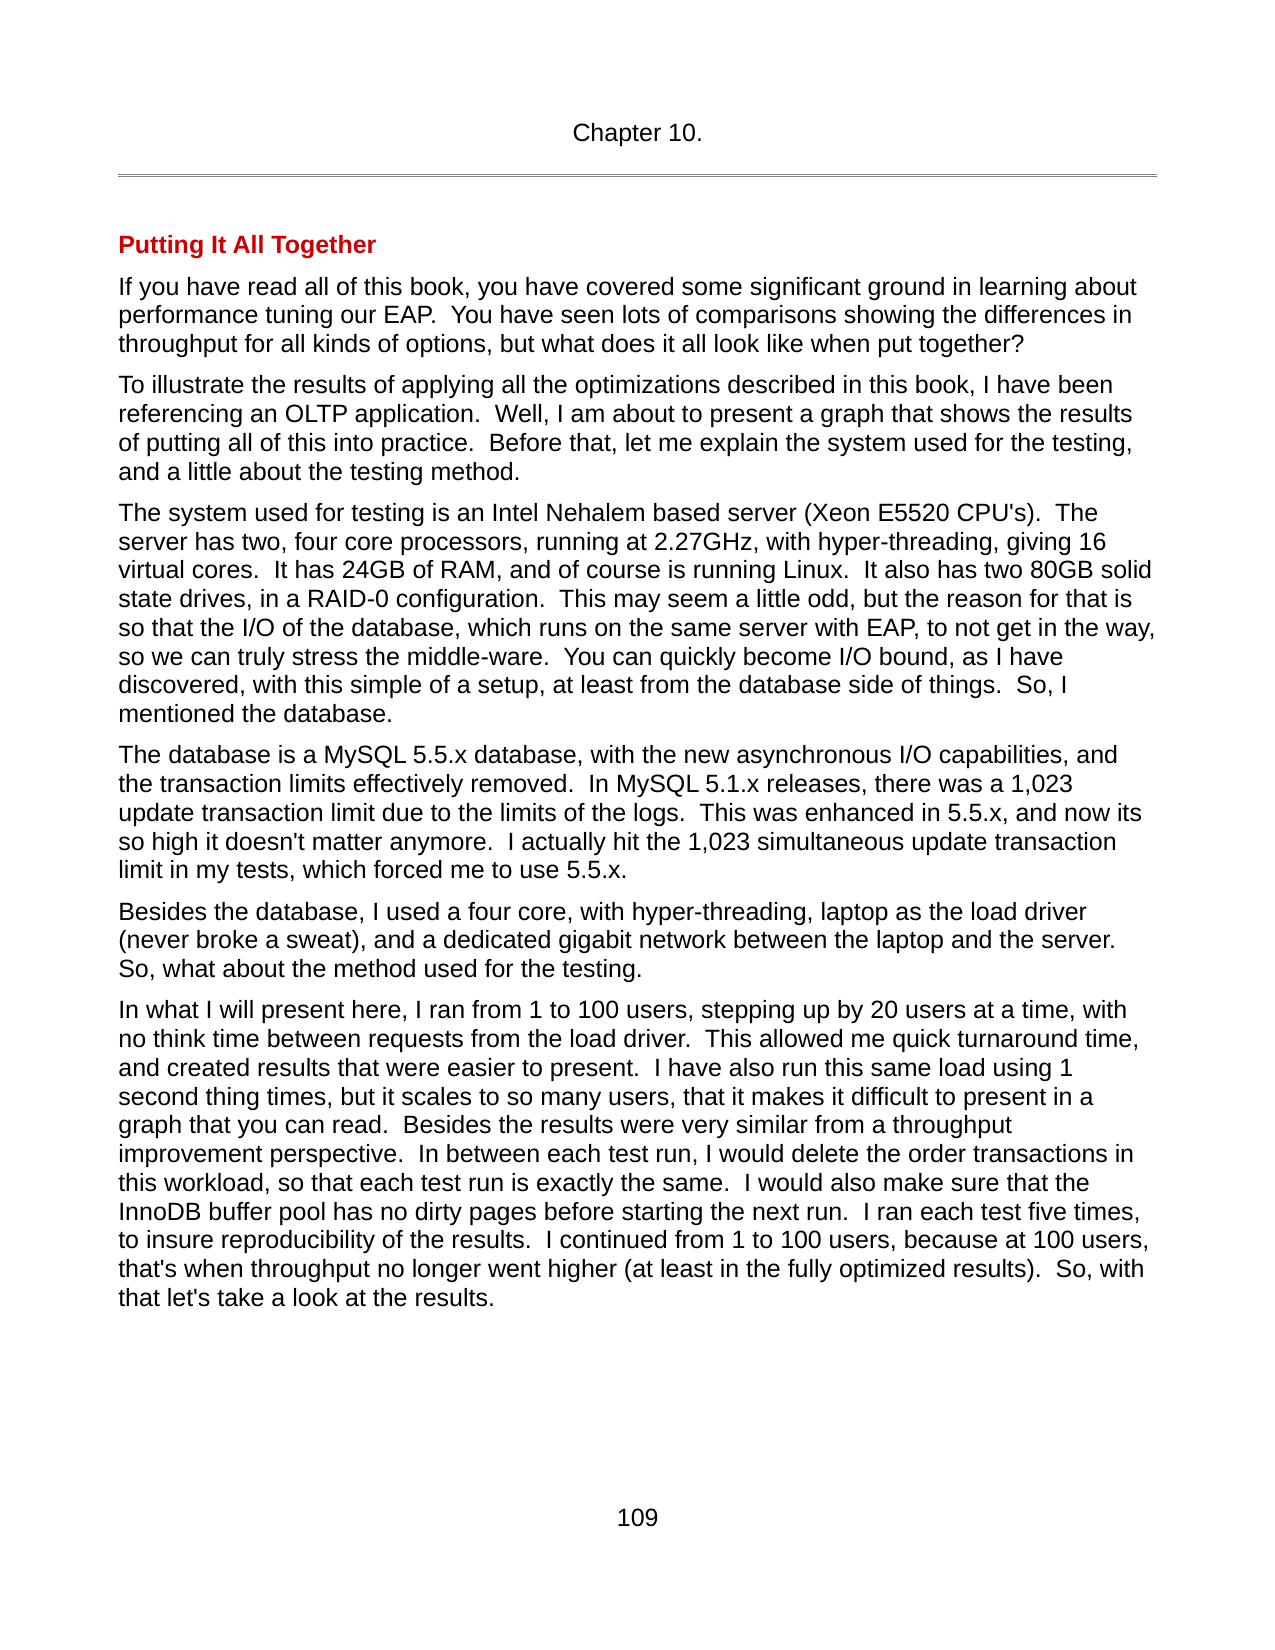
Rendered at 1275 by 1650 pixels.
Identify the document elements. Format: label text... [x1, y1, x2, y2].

text In what I will present here, I ran from 1 to 100 users, stepping up by 20 users at a time, with no think time between requests from the load driver. This allowed me quick turnaround time, and created results that were easier to present. I have also run this same load using 1 second thing times, but it scales to so many users, that it makes it difficult to present in a graph that you can read. Besides the results were very similar from a throughput improvement perspective. In between each test run, I would delete the order transactions in this workload, so that each test run is exactly the same. I would also make sure that the InnoDB buffer pool has no dirty pages before starting the next run. I ran each test five times, to insure reproducibility of the results. I continued from 1 to 100 users, because at 100 users, that's when throughput no longer went higher (at least in the fully optimized results). So, with that let's take a look at the results. [118, 996, 1157, 1312]
subtitle Putting It All Together [118, 231, 1157, 259]
text To illustrate the results of applying all the optimizations described in this book, I have been referencing an OLTP application. Well, I am about to present a graph that shows the results of putting all of this into practice. Before that, let me explain the system used for the testing, and a little about the testing method. [118, 371, 1157, 486]
text The system used for testing is an Intel Nehalem based server (Xeon E5520 CPU's). The server has two, four core processors, running at 2.27GHz, with hyper-threading, giving 16 virtual cores. It has 24GB of RAM, and of course is running Linux. It also has two 80GB solid state drives, in a RAID-0 configuration. This may seem a little odd, but the reason for that is so that the I/O of the database, which runs on the same server with EAP, to not get in the way, so we can truly stress the middle-ware. You can quickly become I/O bound, as I have discovered, with this simple of a setup, at least from the database side of things. So, I mentioned the database. [118, 498, 1157, 728]
text The database is a MySQL 5.5.x database, with the new asynchronous I/O capabilities, and the transaction limits effectively removed. In MySQL 5.1.x releases, there was a 1,023 update transaction limit due to the limits of the logs. This was enhanced in 5.5.x, and now its so high it doesn't matter anymore. I actually hit the 1,023 simultaneous update transaction limit in my tests, which forced me to use 5.5.x. [118, 741, 1157, 884]
text If you have read all of this book, you have covered some significant ground in learning about performance tuning our EAP. You have seen lots of comparisons showing the differences in throughput for all kinds of options, but what does it all look like when put together? [118, 272, 1157, 358]
text Chapter 10. [118, 118, 1157, 147]
text Besides the database, I used a four core, with hyper-threading, laptop as the load driver (never broke a sweat), and a dedicated gigabit network between the laptop and the server. So, what about the method used for the testing. [118, 897, 1157, 983]
